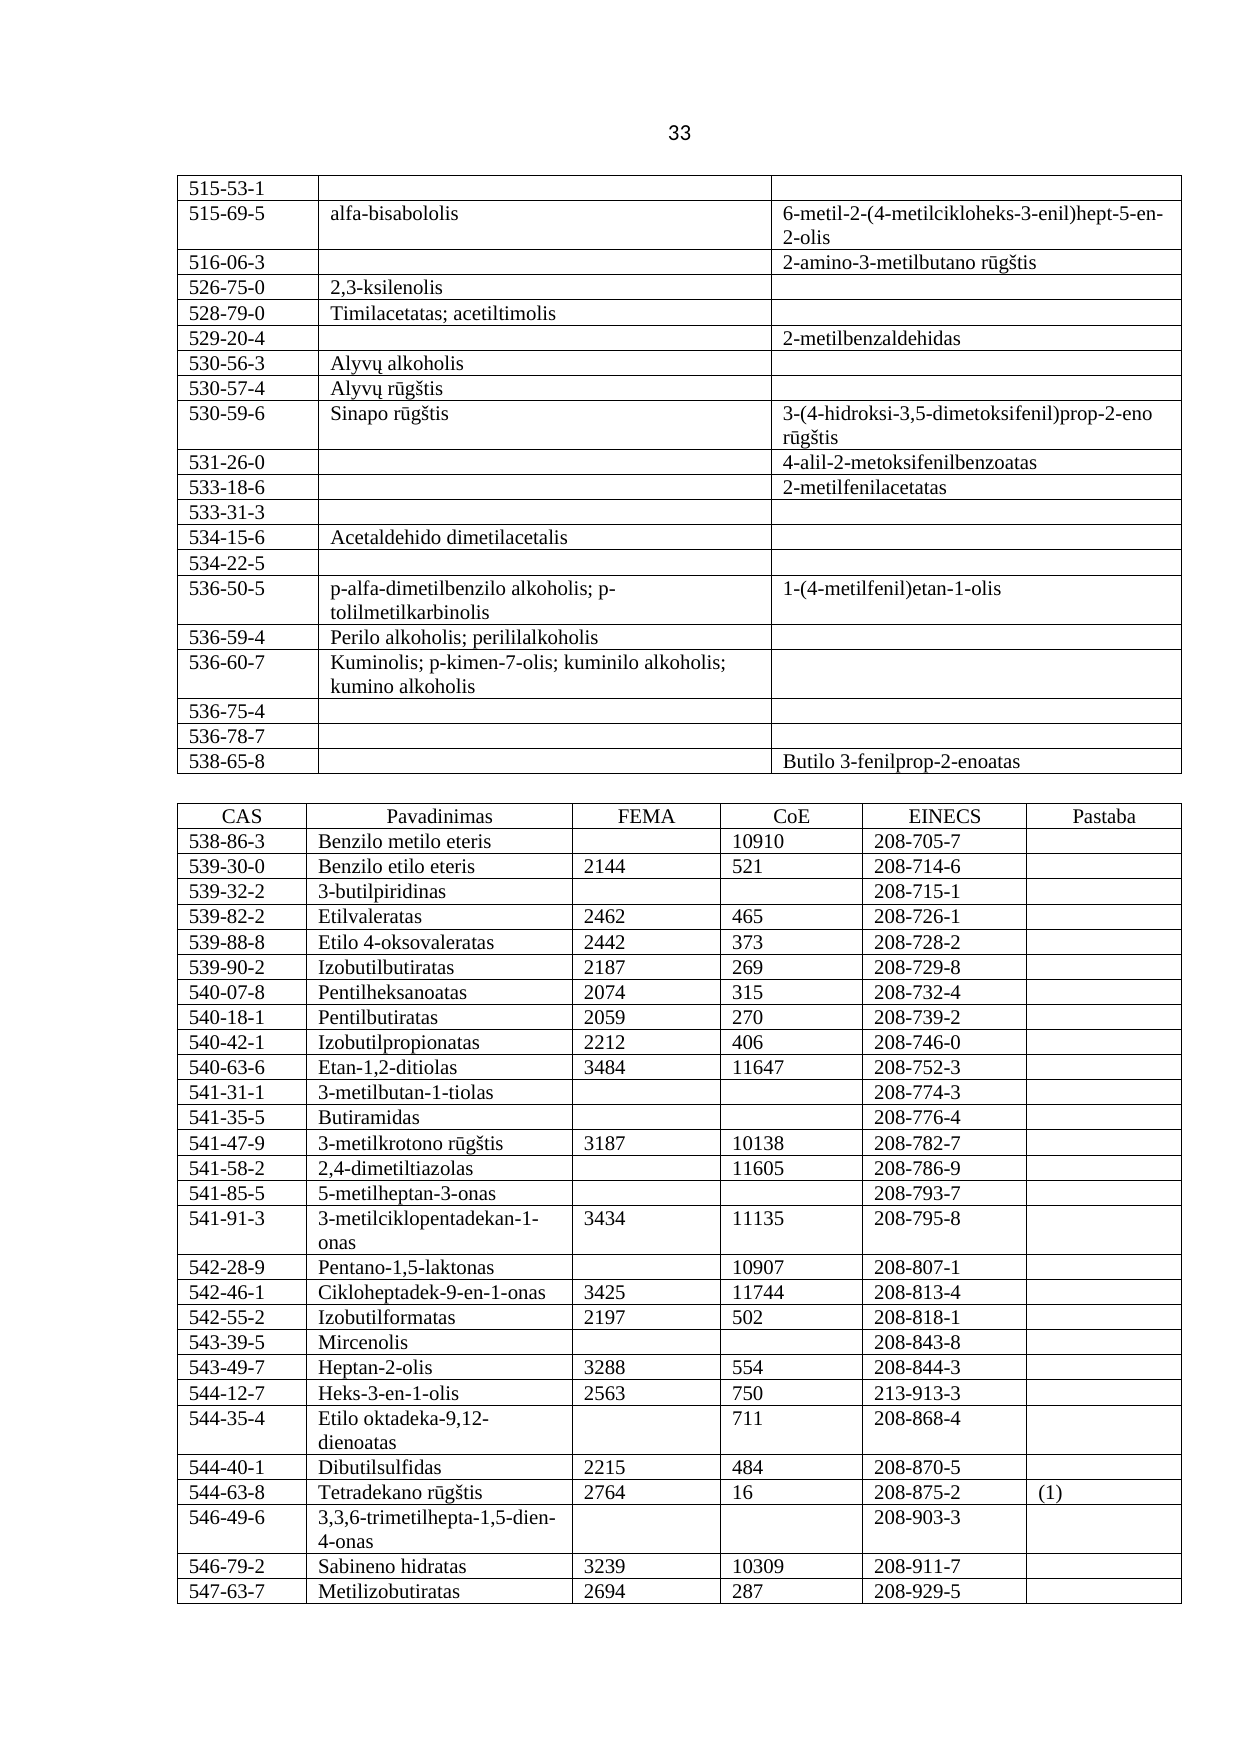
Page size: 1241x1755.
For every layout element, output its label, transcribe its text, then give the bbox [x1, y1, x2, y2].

table_cell 2074 [573, 980, 720, 1004]
table_cell Etilo oktadeka-9,12-dienoatas [307, 1406, 572, 1454]
table_cell 2059 [573, 1005, 720, 1029]
table_cell 541-85-5 [178, 1181, 306, 1205]
table_cell 528-79-0 [178, 300, 318, 324]
table_cell Heks-3-en-1-olis [307, 1380, 572, 1404]
table_cell Alyvų rūgštis [319, 376, 771, 400]
table_cell Butilo 3-fenilprop-2-enoatas [772, 749, 1181, 773]
table_cell [1027, 905, 1181, 928]
table_cell [573, 879, 720, 903]
table_cell 4-alil-2-metoksifenilbenzoatas [772, 450, 1181, 474]
table_cell 208-911-7 [863, 1554, 1026, 1578]
table_cell Izobutilformatas [307, 1305, 572, 1329]
table_cell 315 [721, 980, 862, 1004]
table_cell 3-metilbutan-1-tiolas [307, 1080, 572, 1104]
table_cell 10138 [721, 1130, 862, 1154]
table_cell Etilvaleratas [307, 905, 572, 928]
table_cell [573, 1080, 720, 1104]
table_cell 541-47-9 [178, 1130, 306, 1154]
table_cell 3239 [573, 1554, 720, 1578]
table_cell 208-813-4 [863, 1280, 1026, 1304]
table_cell 544-63-8 [178, 1480, 306, 1504]
table_cell 2,3-ksilenolis [319, 275, 771, 299]
table_cell 541-91-3 [178, 1206, 306, 1254]
table_cell 542-28-9 [178, 1255, 306, 1279]
table_cell 540-42-1 [178, 1030, 306, 1054]
table_cell [319, 475, 771, 499]
table_cell Etan-1,2-ditiolas [307, 1055, 572, 1079]
table_cell [721, 879, 862, 903]
table_cell 538-86-3 [178, 829, 306, 853]
table_cell 208-732-4 [863, 980, 1026, 1004]
table_cell 10309 [721, 1554, 862, 1578]
table_cell 526-75-0 [178, 275, 318, 299]
table_cell [1027, 829, 1181, 853]
table_cell [319, 699, 771, 723]
table_cell 2563 [573, 1380, 720, 1404]
table_cell [1027, 1255, 1181, 1279]
table_cell 1-(4-metilfenil)etan-1-olis [772, 576, 1181, 624]
table_cell 2-amino-3-metilbutano rūgštis [772, 250, 1181, 274]
table_cell 536-50-5 [178, 576, 318, 624]
table_cell 547-63-7 [178, 1579, 306, 1603]
table_cell 16 [721, 1480, 862, 1504]
table_cell 539-82-2 [178, 905, 306, 928]
table_cell 536-78-7 [178, 724, 318, 748]
table_cell 208-903-3 [863, 1505, 1026, 1553]
table_cell 2215 [573, 1455, 720, 1479]
table_cell [1027, 980, 1181, 1004]
table_cell 2187 [573, 955, 720, 979]
table_cell [573, 1181, 720, 1205]
table_cell 3-butilpiridinas [307, 879, 572, 903]
table_cell Butiramidas [307, 1105, 572, 1129]
table_cell 208-739-2 [863, 1005, 1026, 1029]
table_cell 287 [721, 1579, 862, 1603]
table_header EINECS [863, 804, 1026, 828]
table_cell [772, 500, 1181, 524]
table_cell [1027, 1156, 1181, 1179]
table_cell [319, 176, 771, 200]
table_cell [772, 525, 1181, 549]
table_cell [573, 1156, 720, 1179]
table_cell 208-868-4 [863, 1406, 1026, 1454]
table_cell 3,3,6-trimetilhepta-1,5-dien-4-onas [307, 1505, 572, 1553]
table_cell 543-39-5 [178, 1330, 306, 1354]
table_cell Kuminolis; p-kimen-7-olis; kuminilo alkoholis; kumino alkoholis [319, 650, 771, 698]
table_cell 3484 [573, 1055, 720, 1079]
table_cell 208-870-5 [863, 1455, 1026, 1479]
table_cell 270 [721, 1005, 862, 1029]
table_cell Metilizobutiratas [307, 1579, 572, 1603]
table_cell [1027, 1330, 1181, 1354]
table_cell Pentilbutiratas [307, 1005, 572, 1029]
table_header CoE [721, 804, 862, 828]
table_cell [721, 1330, 862, 1354]
table_cell [1027, 879, 1181, 903]
table_cell [772, 176, 1181, 200]
table_cell 516-06-3 [178, 250, 318, 274]
table_cell 534-15-6 [178, 525, 318, 549]
table_cell 208-875-2 [863, 1480, 1026, 1504]
table_cell [1027, 1455, 1181, 1479]
table_cell 540-63-6 [178, 1055, 306, 1079]
table_cell [1027, 1080, 1181, 1104]
table_cell 750 [721, 1380, 862, 1404]
table_cell Pentilheksanoatas [307, 980, 572, 1004]
table_cell 541-31-1 [178, 1080, 306, 1104]
table_cell 530-57-4 [178, 376, 318, 400]
table_cell 502 [721, 1305, 862, 1329]
table_cell 208-746-0 [863, 1030, 1026, 1054]
table_cell 3434 [573, 1206, 720, 1254]
table_cell [573, 1255, 720, 1279]
table_cell 536-59-4 [178, 625, 318, 649]
table_cell 208-776-4 [863, 1105, 1026, 1129]
table_cell 2462 [573, 905, 720, 928]
table_cell 208-844-3 [863, 1355, 1026, 1379]
table_cell 546-79-2 [178, 1554, 306, 1578]
table_cell 208-807-1 [863, 1255, 1026, 1279]
table_cell [1027, 1579, 1181, 1603]
table_cell 539-90-2 [178, 955, 306, 979]
table_cell 208-793-7 [863, 1181, 1026, 1205]
table_cell Sabineno hidratas [307, 1554, 572, 1578]
table_cell [319, 250, 771, 274]
table_cell 711 [721, 1406, 862, 1454]
table_cell 539-30-0 [178, 854, 306, 878]
table_cell Heptan-2-olis [307, 1355, 572, 1379]
table_cell 540-07-8 [178, 980, 306, 1004]
table_cell 3187 [573, 1130, 720, 1154]
table_cell 6-metil-2-(4-metilcikloheks-3-enil)hept-5-en-2-olis [772, 201, 1181, 249]
table_cell [573, 829, 720, 853]
table_cell [1027, 1055, 1181, 1079]
table_cell [772, 550, 1181, 574]
table_cell [319, 550, 771, 574]
table_cell 538-65-8 [178, 749, 318, 773]
table_cell 465 [721, 905, 862, 928]
table_cell 543-49-7 [178, 1355, 306, 1379]
table_cell [319, 724, 771, 748]
table_cell 484 [721, 1455, 862, 1479]
table_cell 531-26-0 [178, 450, 318, 474]
table_cell 2212 [573, 1030, 720, 1054]
table_cell 213-913-3 [863, 1380, 1026, 1404]
table_cell [772, 300, 1181, 324]
table_cell 373 [721, 930, 862, 954]
table_cell Izobutilpropionatas [307, 1030, 572, 1054]
table_cell 544-12-7 [178, 1380, 306, 1404]
table_cell 2-metilfenilacetatas [772, 475, 1181, 499]
table_cell [772, 724, 1181, 748]
table_cell [1027, 1206, 1181, 1254]
table_cell [1027, 1406, 1181, 1454]
table_cell Perilo alkoholis; perililalkoholis [319, 625, 771, 649]
table_cell 208-715-1 [863, 879, 1026, 903]
table_cell 2442 [573, 930, 720, 954]
table_cell 2,4-dimetiltiazolas [307, 1156, 572, 1179]
table_cell [772, 275, 1181, 299]
table_header Pastaba [1027, 804, 1181, 828]
table_cell [1027, 1030, 1181, 1054]
table_header Pavadinimas [307, 804, 572, 828]
table_cell [1027, 930, 1181, 954]
table_cell Pentano-1,5-laktonas [307, 1255, 572, 1279]
table_cell 11135 [721, 1206, 862, 1254]
table_cell [1027, 1380, 1181, 1404]
table_header FEMA [573, 804, 720, 828]
table_cell [772, 376, 1181, 400]
table_cell Sinapo rūgštis [319, 401, 771, 449]
table_cell [721, 1181, 862, 1205]
table_cell [772, 699, 1181, 723]
table_cell 2764 [573, 1480, 720, 1504]
table_cell [721, 1080, 862, 1104]
table_cell [721, 1105, 862, 1129]
table_cell 554 [721, 1355, 862, 1379]
table_cell Etilo 4-oksovaleratas [307, 930, 572, 954]
table_cell [1027, 1005, 1181, 1029]
table_cell 521 [721, 854, 862, 878]
table_cell 530-56-3 [178, 351, 318, 375]
table_cell 3425 [573, 1280, 720, 1304]
table_cell 208-929-5 [863, 1579, 1026, 1603]
table_cell [1027, 1105, 1181, 1129]
table_cell 406 [721, 1030, 862, 1054]
table_cell [1027, 1130, 1181, 1154]
table_cell 208-795-8 [863, 1206, 1026, 1254]
table_cell [319, 500, 771, 524]
table_cell [1027, 1554, 1181, 1578]
table_cell Alyvų alkoholis [319, 351, 771, 375]
table_cell [772, 650, 1181, 698]
table_cell 3-metilciklopentadekan-1-onas [307, 1206, 572, 1254]
table_cell [772, 625, 1181, 649]
table_cell [319, 450, 771, 474]
table_cell 534-22-5 [178, 550, 318, 574]
table_cell 208-782-7 [863, 1130, 1026, 1154]
table_cell [573, 1105, 720, 1129]
table_cell [573, 1330, 720, 1354]
table_cell [573, 1406, 720, 1454]
table_cell p-alfa-dimetilbenzilo alkoholis; p-tolilmetilkarbinolis [319, 576, 771, 624]
table_cell 2694 [573, 1579, 720, 1603]
table_cell Tetradekano rūgštis [307, 1480, 572, 1504]
table_cell [1027, 955, 1181, 979]
table_cell 208-726-1 [863, 905, 1026, 928]
table_cell 544-35-4 [178, 1406, 306, 1454]
table_cell 544-40-1 [178, 1455, 306, 1479]
table_cell 541-58-2 [178, 1156, 306, 1179]
table_cell 208-714-6 [863, 854, 1026, 878]
table_cell Acetaldehido dimetilacetalis [319, 525, 771, 549]
table_cell 529-20-4 [178, 326, 318, 349]
table_cell 10907 [721, 1255, 862, 1279]
table_cell 3288 [573, 1355, 720, 1379]
table_cell [1027, 854, 1181, 878]
table_cell 11744 [721, 1280, 862, 1304]
table_cell 3-(4-hidroksi-3,5-dimetoksifenil)prop-2-eno rūgštis [772, 401, 1181, 449]
table_cell (1) [1027, 1480, 1181, 1504]
table_cell 542-55-2 [178, 1305, 306, 1329]
table_cell [1027, 1355, 1181, 1379]
table_cell 539-32-2 [178, 879, 306, 903]
table_cell 208-786-9 [863, 1156, 1026, 1179]
table_cell 10910 [721, 829, 862, 853]
table_cell 208-729-8 [863, 955, 1026, 979]
table_cell Dibutilsulfidas [307, 1455, 572, 1479]
table_cell 208-843-8 [863, 1330, 1026, 1354]
table_cell 2144 [573, 854, 720, 878]
table_cell 542-46-1 [178, 1280, 306, 1304]
table_cell Timilacetatas; acetiltimolis [319, 300, 771, 324]
table_cell 5-metilheptan-3-onas [307, 1181, 572, 1205]
table_cell 208-774-3 [863, 1080, 1026, 1104]
table_cell 536-75-4 [178, 699, 318, 723]
table_cell 208-752-3 [863, 1055, 1026, 1079]
table_cell 208-818-1 [863, 1305, 1026, 1329]
table_cell 208-728-2 [863, 930, 1026, 954]
table_cell [1027, 1181, 1181, 1205]
table_cell 530-59-6 [178, 401, 318, 449]
table_cell 208-705-7 [863, 829, 1026, 853]
table_cell 11647 [721, 1055, 862, 1079]
table_cell 540-18-1 [178, 1005, 306, 1029]
table_cell [721, 1505, 862, 1553]
table_cell Cikloheptadek-9-en-1-onas [307, 1280, 572, 1304]
table_header CAS [178, 804, 306, 828]
table_cell 515-53-1 [178, 176, 318, 200]
table_cell [319, 749, 771, 773]
table_cell [1027, 1305, 1181, 1329]
table_cell [1027, 1505, 1181, 1553]
table_cell 11605 [721, 1156, 862, 1179]
table_cell 533-18-6 [178, 475, 318, 499]
table_cell 269 [721, 955, 862, 979]
table_cell 546-49-6 [178, 1505, 306, 1553]
table_cell [1027, 1280, 1181, 1304]
table_cell 2197 [573, 1305, 720, 1329]
table_cell [319, 326, 771, 349]
table_cell Benzilo metilo eteris [307, 829, 572, 853]
table_cell alfa-bisabololis [319, 201, 771, 249]
table_cell 536-60-7 [178, 650, 318, 698]
table_cell 541-35-5 [178, 1105, 306, 1129]
table_cell 2-metilbenzaldehidas [772, 326, 1181, 349]
table_cell 3-metilkrotono rūgštis [307, 1130, 572, 1154]
table_cell 539-88-8 [178, 930, 306, 954]
table_cell [772, 351, 1181, 375]
table_cell Mircenolis [307, 1330, 572, 1354]
table_cell 515-69-5 [178, 201, 318, 249]
table_cell Izobutilbutiratas [307, 955, 572, 979]
table_cell [573, 1505, 720, 1553]
table_cell 533-31-3 [178, 500, 318, 524]
table_cell Benzilo etilo eteris [307, 854, 572, 878]
